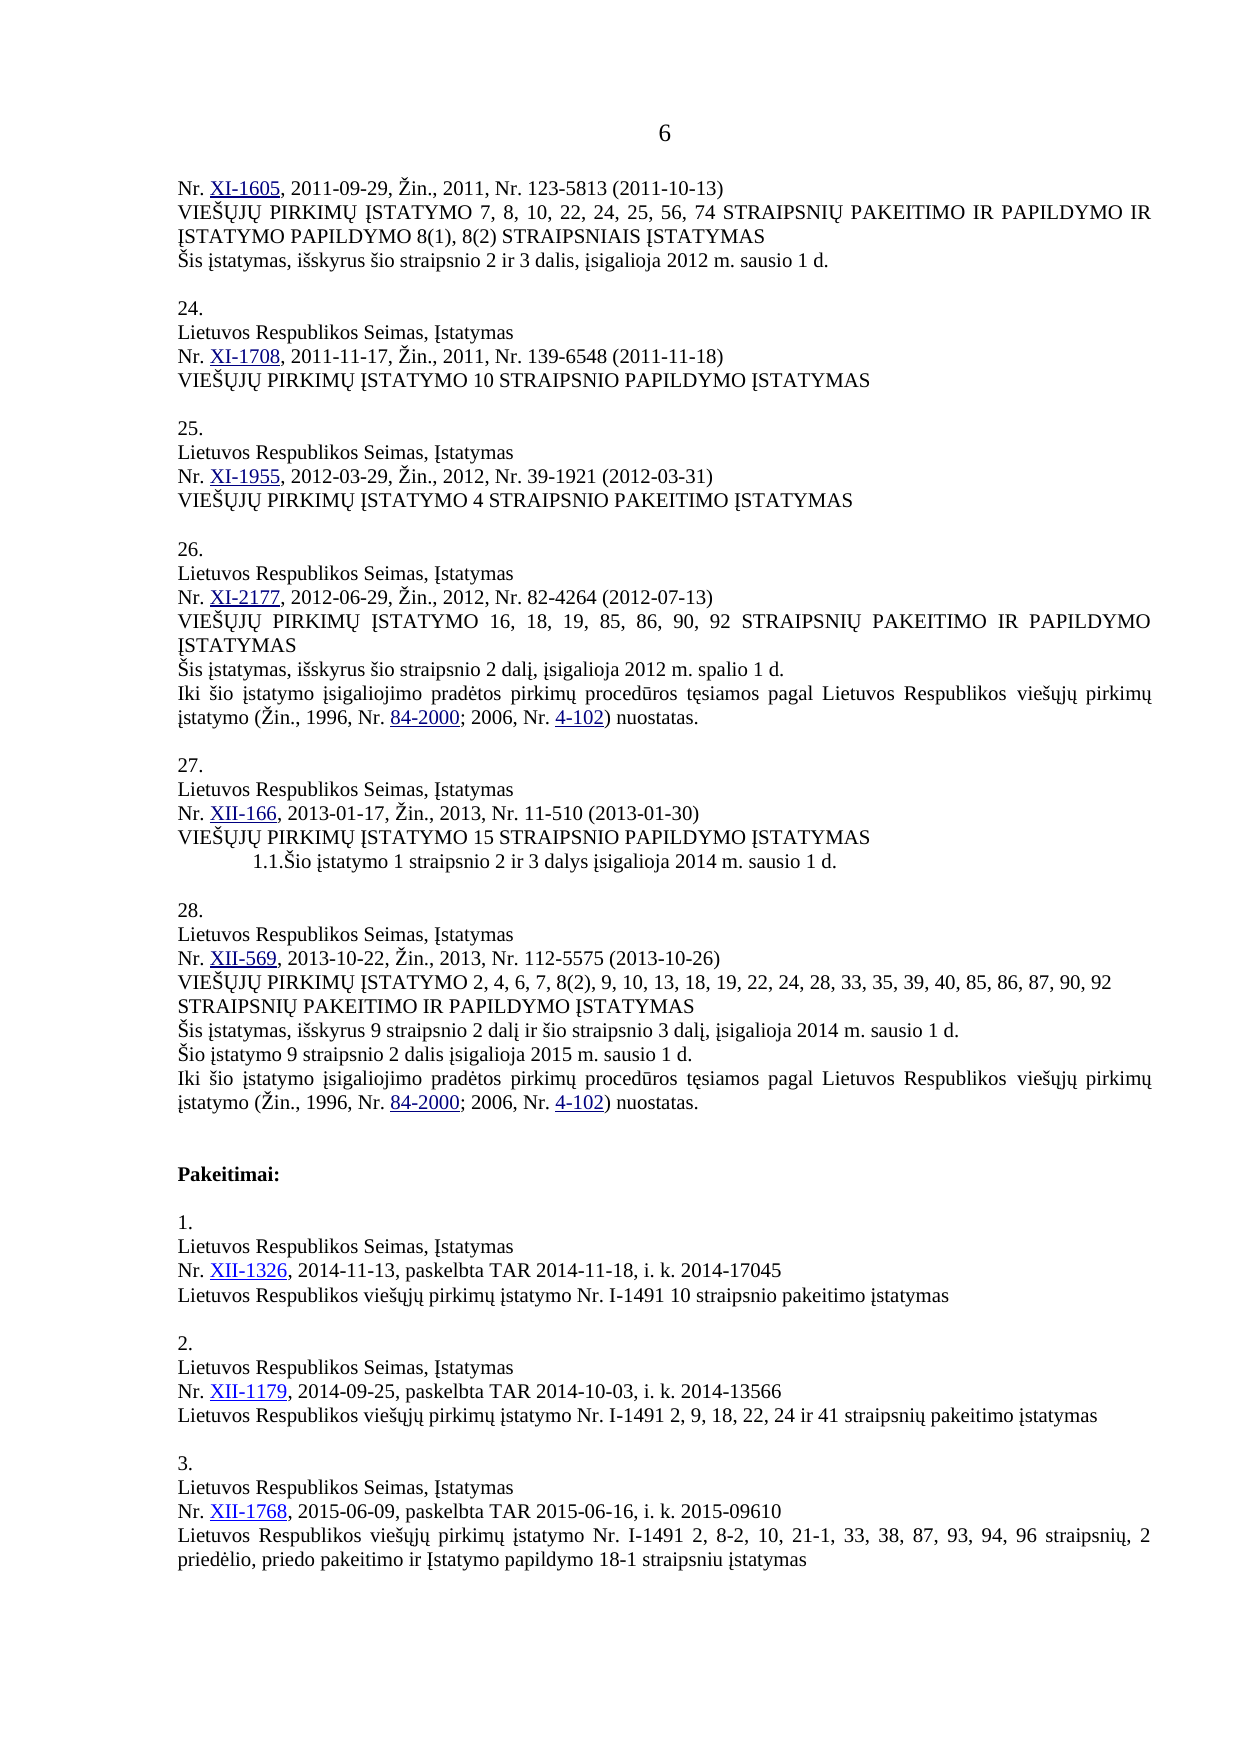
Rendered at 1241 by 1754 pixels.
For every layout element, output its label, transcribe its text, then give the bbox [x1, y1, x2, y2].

text Lietuvos Respublikos Seimas, Įstatymas [177, 1475, 1152, 1499]
text 28. [177, 897, 1152, 922]
text Nr. XII-1179, 2014-09-25, paskelbta TAR 2014-10-03, i. k. 2014-13566 [177, 1379, 1152, 1403]
text 26. [177, 537, 1152, 561]
text VIEŠŲJŲ PIRKIMŲ ĮSTATYMO 15 STRAIPSNIO PAPILDYMO ĮSTATYMAS [177, 825, 1152, 849]
text Nr. XI-1708, 2011-11-17, Žin., 2011, Nr. 139-6548 (2011-11-18) [177, 344, 1152, 368]
text 25. [177, 416, 1152, 440]
text Lietuvos Respublikos Seimas, Įstatymas [177, 1355, 1152, 1379]
text Iki šio įstatymo įsigaliojimo pradėtos pirkimų procedūros tęsiamos pagal Lietuvos Respublikos viešųjų pirkimų įstatymo (Žin., 1996, Nr. 84-2000; 2006, Nr. 4-102) nuostatas. [177, 1066, 1152, 1114]
text Lietuvos Respublikos Seimas, Įstatymas [177, 1234, 1152, 1258]
text Lietuvos Respublikos Seimas, Įstatymas [177, 561, 1152, 585]
text Lietuvos Respublikos Seimas, Įstatymas [177, 922, 1152, 946]
text Nr. XII-1326, 2014-11-13, paskelbta TAR 2014-11-18, i. k. 2014-17045 [177, 1258, 1152, 1282]
text Šis įstatymas, išskyrus šio straipsnio 2 dalį, įsigalioja 2012 m. spalio 1 d. [177, 657, 1152, 681]
text VIEŠŲJŲ PIRKIMŲ ĮSTATYMO 2, 4, 6, 7, 8(2), 9, 10, 13, 18, 19, 22, 24, 28, 33, 35, 39, 40, 85, 86, 87, 90, 92 STRAIPSNIŲ PAKEITIMO IR PAPILDYMO ĮSTATYMAS [177, 970, 1152, 1018]
text Nr. XI-2177, 2012-06-29, Žin., 2012, Nr. 82-4264 (2012-07-13) [177, 585, 1152, 609]
text Šio įstatymo 9 straipsnio 2 dalis įsigalioja 2015 m. sausio 1 d. [177, 1042, 1152, 1066]
text 1. [177, 1210, 1152, 1234]
text Nr. XII-569, 2013-10-22, Žin., 2013, Nr. 112-5575 (2013-10-26) [177, 946, 1152, 970]
text 2. [177, 1331, 1152, 1355]
text Nr. XII-166, 2013-01-17, Žin., 2013, Nr. 11-510 (2013-01-30) [177, 801, 1152, 825]
text Šis įstatymas, išskyrus 9 straipsnio 2 dalį ir šio straipsnio 3 dalį, įsigalioja 2014 m. sausio 1 d. [177, 1018, 1152, 1042]
text Lietuvos Respublikos Seimas, Įstatymas [177, 777, 1152, 801]
text Nr. XI-1955, 2012-03-29, Žin., 2012, Nr. 39-1921 (2012-03-31) [177, 464, 1152, 488]
text Nr. XII-1768, 2015-06-09, paskelbta TAR 2015-06-16, i. k. 2015-09610 [177, 1499, 1152, 1523]
text 27. [177, 753, 1152, 777]
text VIEŠŲJŲ PIRKIMŲ ĮSTATYMO 16, 18, 19, 85, 86, 90, 92 STRAIPSNIŲ PAKEITIMO IR PAPILDYMO ĮSTATYMAS [177, 609, 1152, 657]
text Pakeitimai: [177, 1162, 1152, 1186]
text VIEŠŲJŲ PIRKIMŲ ĮSTATYMO 7, 8, 10, 22, 24, 25, 56, 74 STRAIPSNIŲ PAKEITIMO IR PAPILDYMO IR ĮSTATYMO PAPILDYMO 8(1), 8(2) STRAIPSNIAIS ĮSTATYMAS [177, 200, 1152, 248]
text 24. [177, 296, 1152, 320]
text VIEŠŲJŲ PIRKIMŲ ĮSTATYMO 4 STRAIPSNIO PAKEITIMO ĮSTATYMAS [177, 488, 1152, 512]
text Lietuvos Respublikos viešųjų pirkimų įstatymo Nr. I-1491 2, 9, 18, 22, 24 ir 41 straipsnių pakeitimo įstatymas [177, 1403, 1152, 1427]
text Nr. XI-1605, 2011-09-29, Žin., 2011, Nr. 123-5813 (2011-10-13) [177, 176, 1152, 200]
text Lietuvos Respublikos Seimas, Įstatymas [177, 440, 1152, 464]
text Iki šio įstatymo įsigaliojimo pradėtos pirkimų procedūros tęsiamos pagal Lietuvos Respublikos viešųjų pirkimų įstatymo (Žin., 1996, Nr. 84-2000; 2006, Nr. 4-102) nuostatas. [177, 681, 1152, 729]
text Lietuvos Respublikos viešųjų pirkimų įstatymo Nr. I-1491 2, 8-2, 10, 21-1, 33, 38, 87, 93, 94, 96 straipsnių, 2 priedėlio, priedo pakeitimo ir Įstatymo papildymo 18-1 straipsniu įstatymas [177, 1523, 1152, 1571]
text Lietuvos Respublikos Seimas, Įstatymas [177, 320, 1152, 344]
text Lietuvos Respublikos viešųjų pirkimų įstatymo Nr. I-1491 10 straipsnio pakeitimo įstatymas [177, 1282, 1152, 1307]
subtitle Šio įstatymo 1 straipsnio 2 ir 3 dalys įsigalioja 2014 m. sausio 1 d. [177, 849, 1152, 873]
text Šis įstatymas, išskyrus šio straipsnio 2 ir 3 dalis, įsigalioja 2012 m. sausio 1 d. [177, 248, 1152, 272]
text VIEŠŲJŲ PIRKIMŲ ĮSTATYMO 10 STRAIPSNIO PAPILDYMO ĮSTATYMAS [177, 368, 1152, 392]
text 3. [177, 1451, 1152, 1475]
